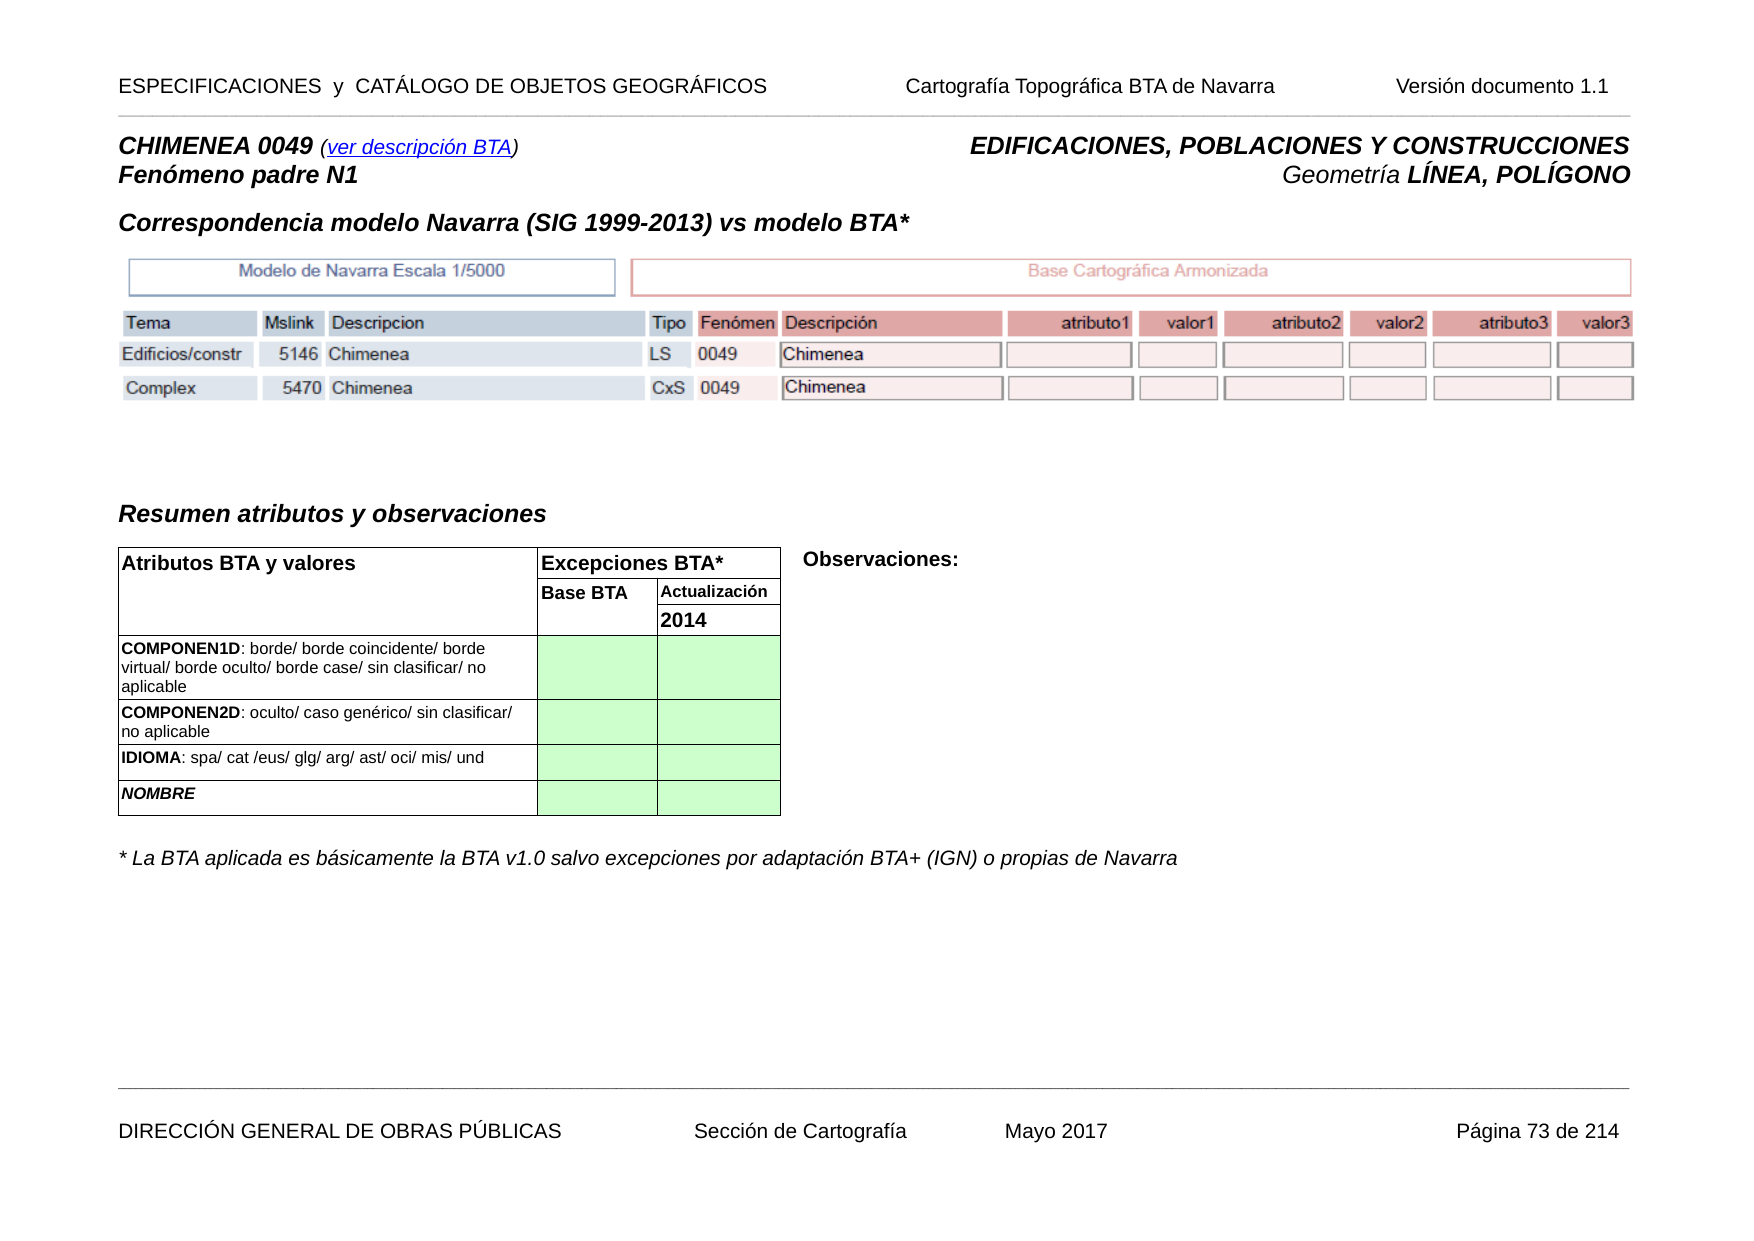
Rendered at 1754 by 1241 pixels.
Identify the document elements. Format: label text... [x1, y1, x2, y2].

picture [118, 256, 1637, 403]
table_header Excepciones BTA* [538, 548, 780, 578]
table_header Observaciones: [791, 547, 1635, 817]
table_cell COMPONEN2D: oculto/ caso genérico/ sin clasificar/ no aplicable [119, 700, 537, 744]
table_header Atributos BTA y valores [119, 548, 537, 634]
table_cell [658, 781, 780, 815]
text Fenómeno padre N1 Geometría LÍNEA, POLÍGONO [118, 160, 1636, 189]
text Correspondencia modelo Navarra (SIG 1999-2013) vs modelo BTA* [118, 208, 1636, 237]
table_cell NOMBRE [119, 781, 537, 815]
table_cell 2014 [658, 605, 780, 634]
text CHIMENEA 0049 (ver descripción BTA) EDIFICACIONES, POBLACIONES Y CONSTRUCCIONES [118, 131, 1636, 160]
table_header [107, 547, 791, 817]
table_cell [658, 636, 780, 699]
table_cell [538, 636, 657, 699]
table_cell [658, 745, 780, 780]
text Resumen atributos y observaciones [118, 499, 1636, 528]
table_cell Base BTA [538, 579, 657, 634]
table_cell [658, 700, 780, 744]
table_cell [538, 700, 657, 744]
table_cell COMPONEN1D: borde/ borde coincidente/ borde virtual/ borde oculto/ borde case/ sin clasificar/ no aplicable [119, 636, 537, 699]
table_cell [538, 745, 657, 780]
table_cell Actualización [658, 579, 780, 604]
text * La BTA aplicada es básicamente la BTA v1.0 salvo excepciones por adaptación BTA+ (IGN) o propias de Navarra [118, 845, 1636, 869]
table_cell [538, 781, 657, 815]
table_cell IDIOMA: spa/ cat /eus/ glg/ arg/ ast/ oci/ mis/ und [119, 745, 537, 780]
